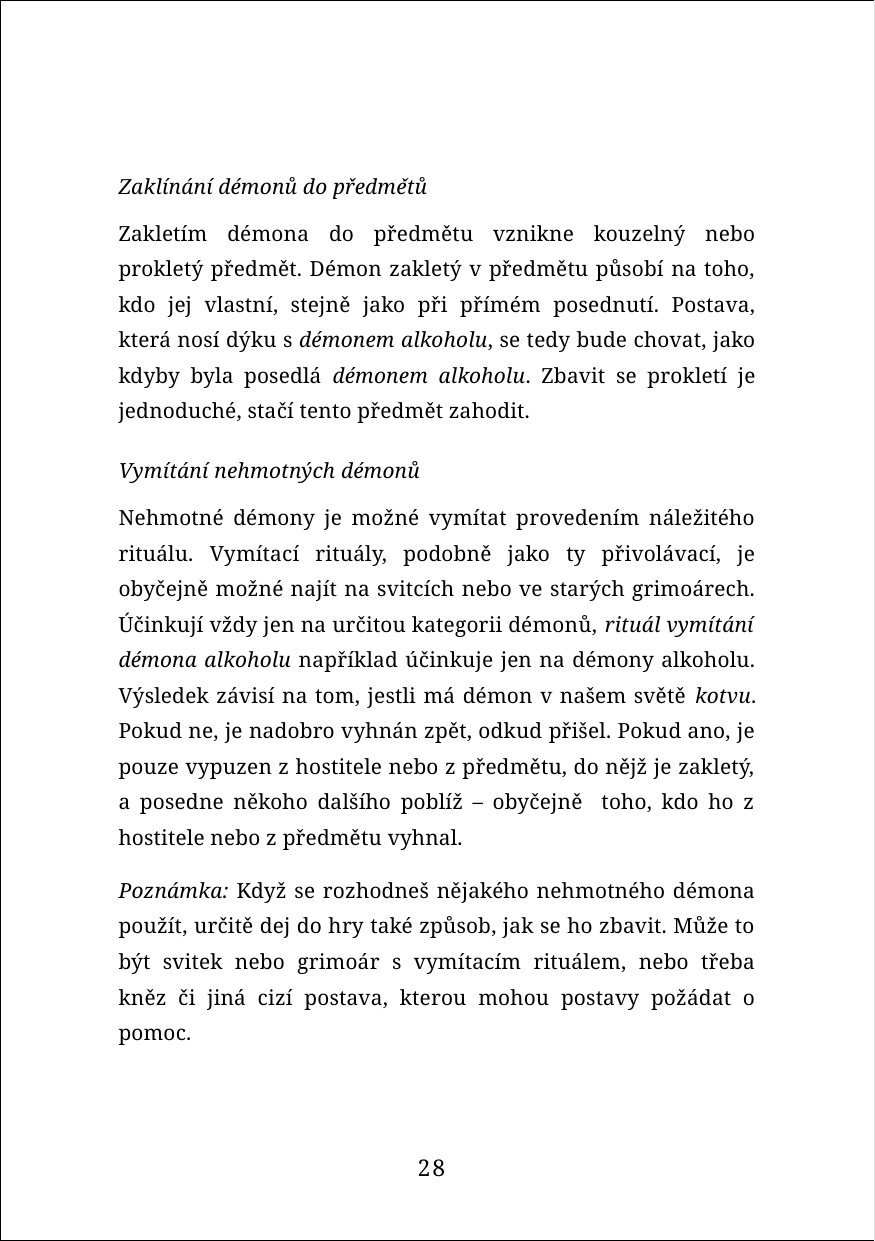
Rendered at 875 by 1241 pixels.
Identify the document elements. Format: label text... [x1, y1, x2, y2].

text Poznámka: Když se rozhodneš nějakého nehmotného démona použít, určitě dej do hry také způsob, jak se ho zbavit. Může to být svitek nebo grimoár s vymítacím rituálem, nebo třeba kněz či jiná cizí postava, kterou mohou postavy požádat o pomoc. [118, 876, 756, 1047]
text Nehmotné démony je možné vymítat provedením náležitého rituálu. Vymítací rituály, podobně jako ty přivolávací, je obyčejně možné najít na svitcích nebo ve starých grimoárech. Účinkují vždy jen na určitou kategorii démonů, rituál vymítání démona alkoholu například účinkuje jen na démony alkoholu. Výsledek závisí na tom, jestli má démon v našem světě kotvu. Pokud ne, je nadobro vyhnán zpět, odkud přišel. Pokud ano, je pouze vypuzen z hostitele nebo z předmětu, do nějž je zakletý, a posedne někoho dalšího poblíž – obyčejně toho, kdo ho z hostitele nebo z předmětu vyhnal. [118, 503, 756, 851]
text Zaklínání démonů do předmětů [118, 172, 756, 200]
text Zakletím démona do předmětu vznikne kouzelný nebo prokletý předmět. Démon zakletý v předmětu působí na toho, kdo jej vlastní, stejně jako při přímém posednutí. Postava, která nosí dýku s démonem alkoholu, se tedy bude chovat, jako kdyby byla posedlá démonem alkoholu. Zbavit se prokletí je jednoduché, stačí tento předmět zahodit. [118, 219, 756, 425]
text Vymítání nehmotných démonů [118, 456, 756, 484]
